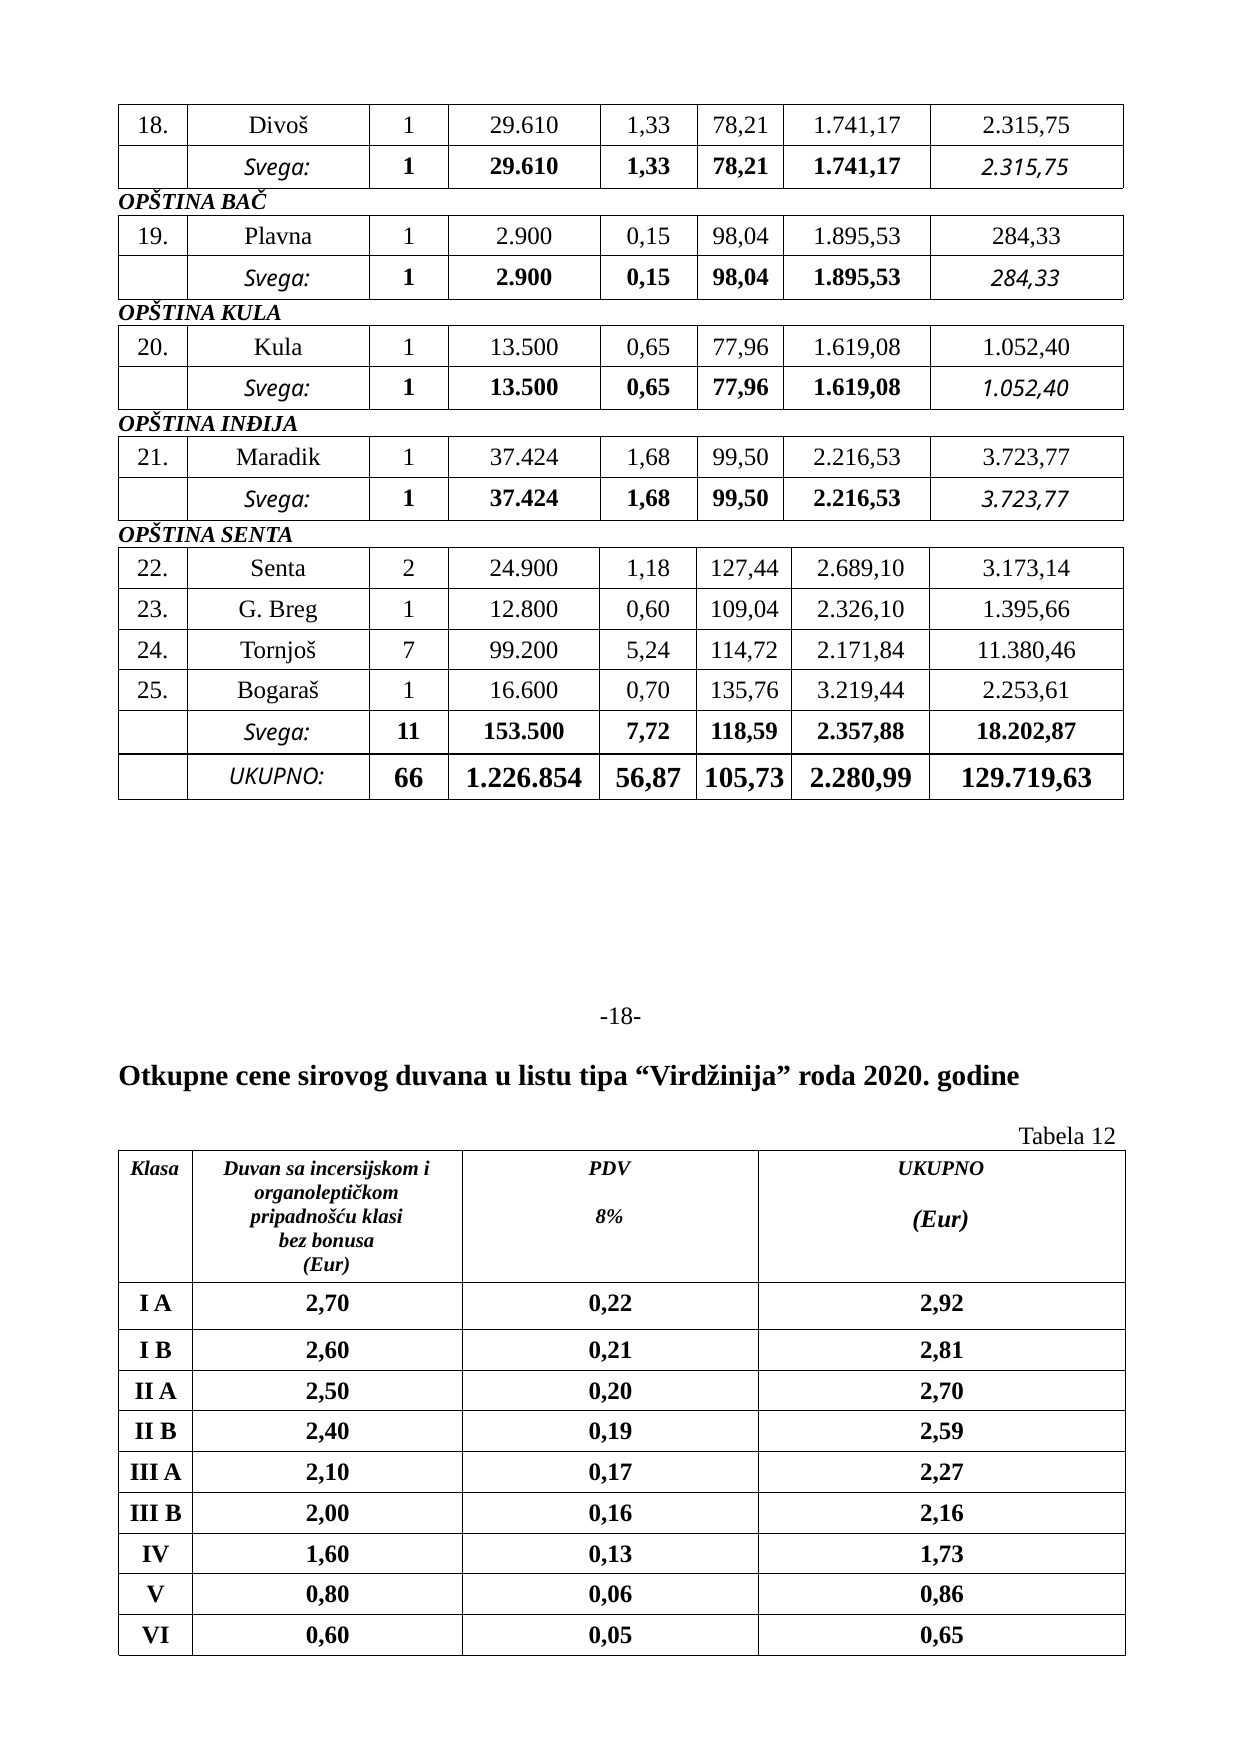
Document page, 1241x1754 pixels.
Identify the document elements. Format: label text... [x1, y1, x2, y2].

table_cell 3.219,44 [792, 670, 929, 710]
table_cell 13.500 [449, 367, 600, 409]
table_cell 77,96 [698, 367, 783, 409]
table_cell 99.200 [449, 630, 599, 669]
table_cell Svega: [188, 256, 369, 298]
table_cell 0,15 [601, 256, 697, 298]
table_cell 2.326,10 [792, 589, 929, 628]
table_cell 1 [370, 478, 448, 520]
table_header PDV 8% [463, 1151, 758, 1282]
table_cell [119, 256, 187, 298]
table_cell 2.315,75 [931, 146, 1123, 188]
table_cell 118,59 [697, 711, 791, 753]
table_cell 2,70 [759, 1371, 1125, 1410]
table_cell 18.202,87 [930, 711, 1123, 753]
table_cell 0,60 [600, 589, 696, 628]
table_cell 1.052,40 [931, 367, 1123, 409]
table_cell 11.380,46 [930, 630, 1123, 669]
table_cell V [119, 1574, 192, 1614]
table_header UKUPNO: [188, 755, 369, 799]
table_cell 114,72 [697, 630, 791, 669]
table_cell I A [119, 1283, 192, 1329]
table_cell 12.800 [449, 589, 599, 628]
table_cell 2.900 [449, 256, 600, 298]
table_cell 0,60 [193, 1615, 462, 1654]
table_cell 153.500 [449, 711, 599, 753]
table_header 2.900 [449, 216, 600, 255]
table_header Kula [188, 326, 369, 366]
table_cell 1 [370, 367, 448, 409]
text Otkupne cene sirovog duvana u listu tipa “Virdžinija” roda 2020. godine [118, 1058, 1122, 1092]
table_cell 0,13 [463, 1534, 758, 1573]
table_cell 0,80 [193, 1574, 462, 1614]
table_cell 2,70 [193, 1283, 462, 1329]
table_header Plavna [188, 216, 369, 255]
table_header 20. [119, 326, 187, 366]
table_cell 0,65 [601, 367, 697, 409]
table_cell 1 [370, 670, 448, 710]
table_header 1 [370, 437, 448, 477]
table_cell 0,20 [463, 1371, 758, 1410]
table_cell 25. [119, 670, 187, 710]
table_header 18. [119, 105, 187, 144]
table_cell Svega: [188, 146, 369, 188]
table_header Divoš [188, 105, 369, 144]
table_cell 0,05 [463, 1615, 758, 1654]
table_cell VI [119, 1615, 192, 1654]
table_cell 2.171,84 [792, 630, 929, 669]
table_cell 0,06 [463, 1574, 758, 1614]
table_header [119, 755, 187, 799]
table_header 1 [370, 326, 448, 366]
table_cell 2,00 [193, 1493, 462, 1532]
table_header 19. [119, 216, 187, 255]
table_header Maradik [188, 437, 369, 477]
table_cell Bogaraš [188, 670, 369, 710]
table_cell 24. [119, 630, 187, 669]
text OPŠTINA KULA [118, 300, 1122, 325]
table_header 1.619,08 [784, 326, 930, 366]
table_cell 1,73 [759, 1534, 1125, 1573]
table_cell Svega: [188, 711, 369, 753]
table_cell 7,72 [600, 711, 696, 753]
table_cell 98,04 [698, 256, 783, 298]
table_header 37.424 [449, 437, 600, 477]
table_cell 11 [370, 711, 448, 753]
table_cell IV [119, 1534, 192, 1573]
table_cell 1,33 [601, 146, 697, 188]
table_header UKUPNO (Eur) [759, 1151, 1125, 1282]
table_cell Svega: [188, 367, 369, 409]
table_cell 2,81 [759, 1330, 1125, 1369]
table_header 56,87 [600, 755, 696, 799]
table_cell 2.357,88 [792, 711, 929, 753]
table_cell 78,21 [698, 146, 783, 188]
table_header 24.900 [449, 548, 599, 588]
table_cell 2,27 [759, 1452, 1125, 1492]
table_cell 1 [370, 589, 448, 628]
table_cell 1,60 [193, 1534, 462, 1573]
table_cell I B [119, 1330, 192, 1369]
table_cell 2.216,53 [784, 478, 930, 520]
table_cell 2,50 [193, 1371, 462, 1410]
table_cell 135,76 [697, 670, 791, 710]
table_header 105,73 [697, 755, 791, 799]
table_header 0,15 [601, 216, 697, 255]
table_header Senta [188, 548, 369, 588]
table_cell 99,50 [698, 478, 783, 520]
table_cell Svega: [188, 478, 369, 520]
table_cell 0,65 [759, 1615, 1125, 1654]
table_cell 284,33 [931, 256, 1123, 298]
table_header 0,65 [601, 326, 697, 366]
table_cell 1.895,53 [784, 256, 930, 298]
table_cell 2,59 [759, 1411, 1125, 1451]
table_header 3.173,14 [930, 548, 1123, 588]
table_cell [119, 146, 187, 188]
table_cell 1.741,17 [784, 146, 930, 188]
table_cell 1.395,66 [930, 589, 1123, 628]
table_header 1.895,53 [784, 216, 930, 255]
table_cell 16.600 [449, 670, 599, 710]
table_cell 0,70 [600, 670, 696, 710]
table_cell [119, 711, 187, 753]
table_cell 2.253,61 [930, 670, 1123, 710]
table_cell 2,60 [193, 1330, 462, 1369]
table_header 2 [370, 548, 448, 588]
table_cell 29.610 [449, 146, 600, 188]
table_header 1,33 [601, 105, 697, 144]
table_cell 2,10 [193, 1452, 462, 1492]
table_header 1,68 [601, 437, 697, 477]
table_cell III B [119, 1493, 192, 1532]
table_cell 2,92 [759, 1283, 1125, 1329]
text -18- [118, 1001, 1122, 1030]
table_header 2.315,75 [931, 105, 1123, 144]
table_header 98,04 [698, 216, 783, 255]
table_cell II B [119, 1411, 192, 1451]
table_cell 23. [119, 589, 187, 628]
table_cell 37.424 [449, 478, 600, 520]
table_header 127,44 [697, 548, 791, 588]
table_header 77,96 [698, 326, 783, 366]
table_header 22. [119, 548, 187, 588]
table_cell II A [119, 1371, 192, 1410]
table_header 13.500 [449, 326, 600, 366]
table_header 21. [119, 437, 187, 477]
table_header 3.723,77 [931, 437, 1123, 477]
table_cell 1,68 [601, 478, 697, 520]
table_header 1.226.854 [449, 755, 599, 799]
table_cell 1 [370, 146, 448, 188]
table_cell [119, 478, 187, 520]
table_cell 2,40 [193, 1411, 462, 1451]
table_cell 1 [370, 256, 448, 298]
table_cell 0,86 [759, 1574, 1125, 1614]
table_cell 3.723,77 [931, 478, 1123, 520]
table_cell 0,22 [463, 1283, 758, 1329]
table_header 1.052,40 [931, 326, 1123, 366]
table_cell 5,24 [600, 630, 696, 669]
table_header 99,50 [698, 437, 783, 477]
table_cell III A [119, 1452, 192, 1492]
text OPŠTINA SENTA [118, 521, 1122, 547]
table_cell Tornjoš [188, 630, 369, 669]
table_cell 0,19 [463, 1411, 758, 1451]
table_header 78,21 [698, 105, 783, 144]
table_header 66 [370, 755, 448, 799]
table_cell 109,04 [697, 589, 791, 628]
table_header 1 [370, 216, 448, 255]
table_header 284,33 [931, 216, 1123, 255]
table_header 1.741,17 [784, 105, 930, 144]
table_cell 0,16 [463, 1493, 758, 1532]
table_cell 0,21 [463, 1330, 758, 1369]
table_header 1 [370, 105, 448, 144]
table_header 1,18 [600, 548, 696, 588]
table_cell 7 [370, 630, 448, 669]
table_cell [119, 367, 187, 409]
table_header 29.610 [449, 105, 600, 144]
table_cell 2,16 [759, 1493, 1125, 1532]
text Tabela 12 [118, 1121, 1122, 1149]
table_header 129.719,63 [930, 755, 1123, 799]
table_cell 1.619,08 [784, 367, 930, 409]
table_header Duvan sa incersijskom i organoleptičkom pripadnošću klasi bez bonusa (Eur) [193, 1151, 462, 1282]
table_cell 0,17 [463, 1452, 758, 1492]
text OPŠTINA BAČ [118, 189, 1122, 214]
table_header Klasa [119, 1151, 192, 1282]
table_cell G. Breg [188, 589, 369, 628]
table_header 2.689,10 [792, 548, 929, 588]
table_header 2.280,99 [792, 755, 929, 799]
text OPŠTINA INĐIJA [118, 410, 1122, 436]
table_header 2.216,53 [784, 437, 930, 477]
